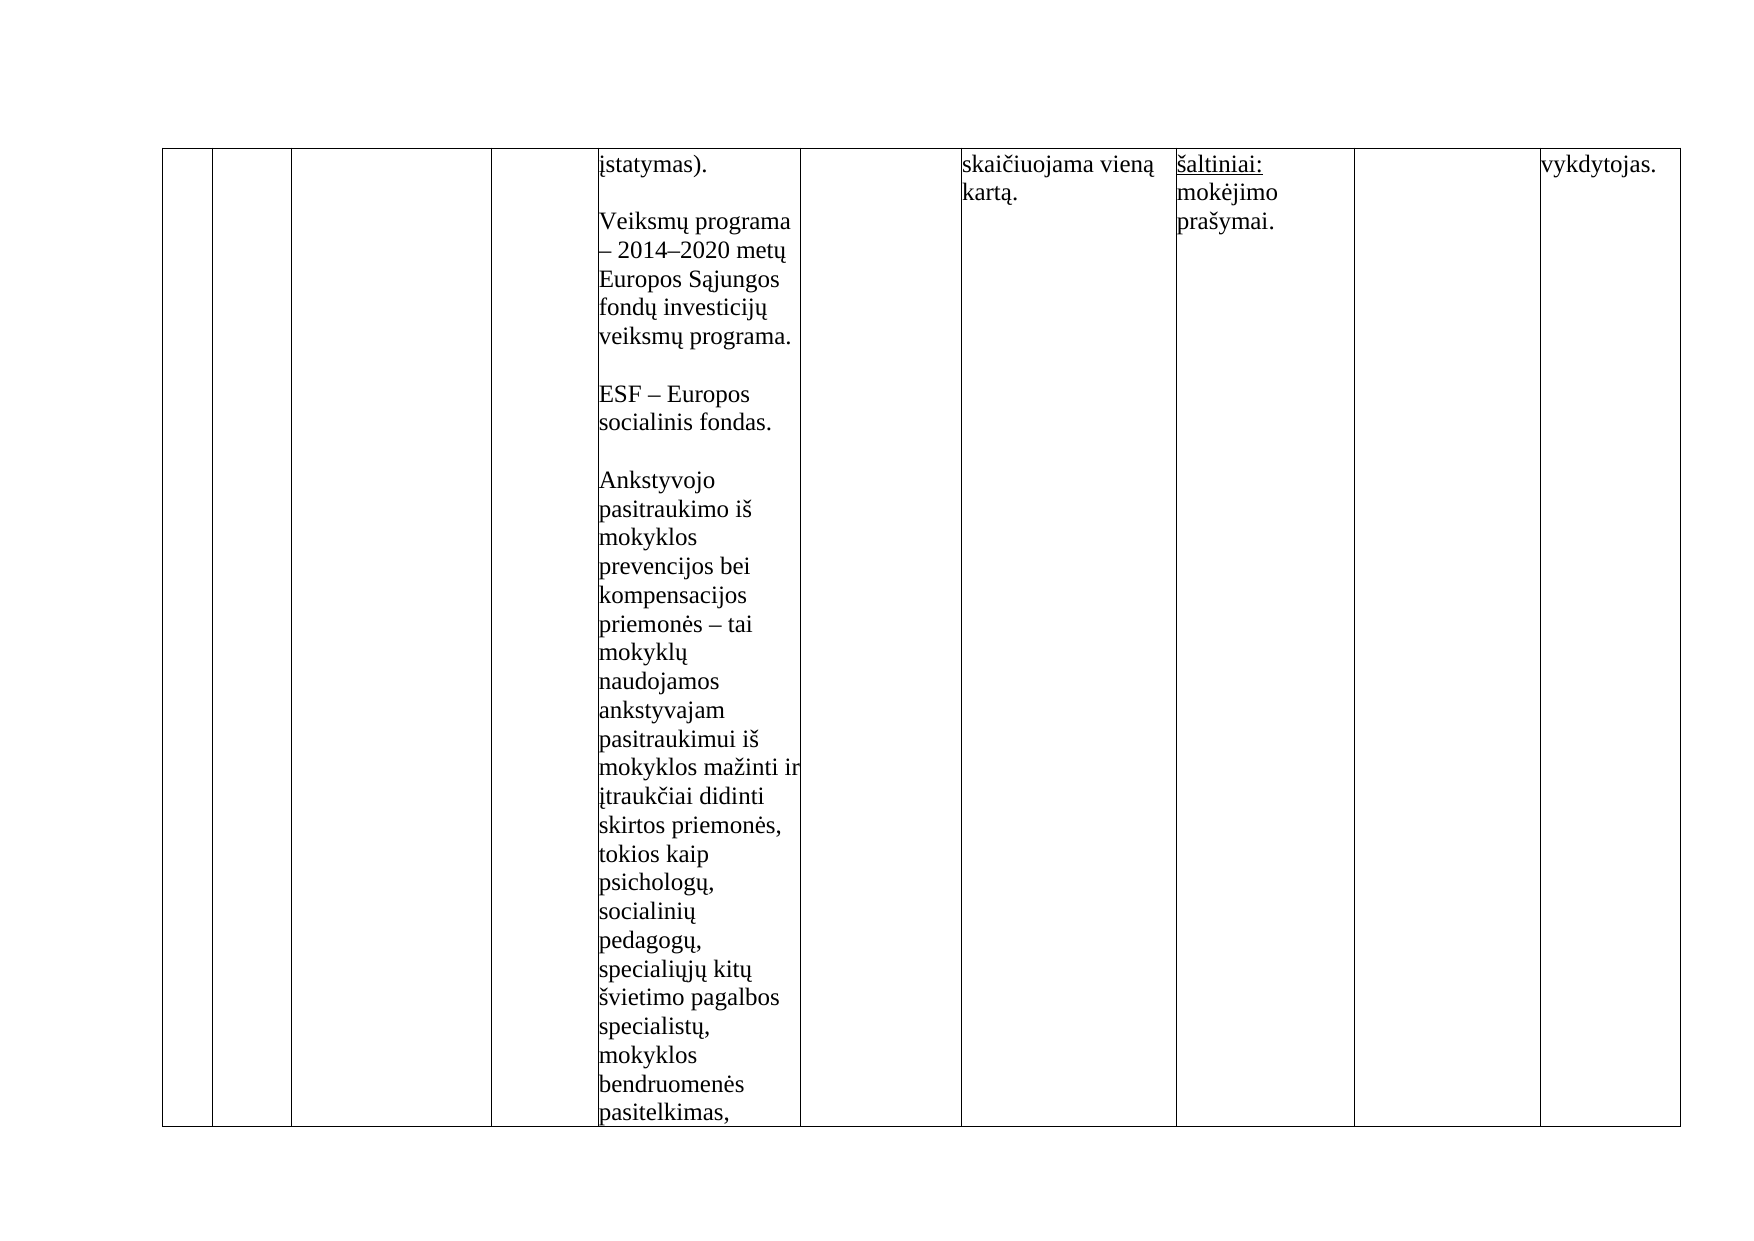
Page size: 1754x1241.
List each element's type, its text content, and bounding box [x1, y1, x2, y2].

table_cell [801, 149, 961, 1126]
table_cell [163, 149, 212, 1126]
table_cell įstatymas). Veiksmų programa – 2014–2020 metų Europos Sąjungos fondų investicijų veiksmų programa. ESF – Europos socialinis fondas. Ankstyvojo pasitraukimo iš mokyklos prevencijos bei kompensacijos priemonės – tai mokyklų naudojamos ankstyvajam pasitraukimui iš mokyklos mažinti ir įtraukčiai didinti skirtos priemonės, tokios kaip psichologų, socialinių pedagogų, specialiųjų kitų švietimo pagalbos specialistų, mokyklos bendruomenės pasitelkimas, [599, 149, 800, 1126]
table_cell [492, 149, 598, 1126]
table_cell [292, 149, 491, 1126]
table_cell vykdytojas. [1541, 149, 1680, 1126]
table_cell šaltiniai: mokėjimo prašymai. [1177, 149, 1354, 1126]
table_cell skaičiuojama vieną kartą. [962, 149, 1176, 1126]
table_cell [1355, 149, 1540, 1126]
table_cell [213, 149, 291, 1126]
